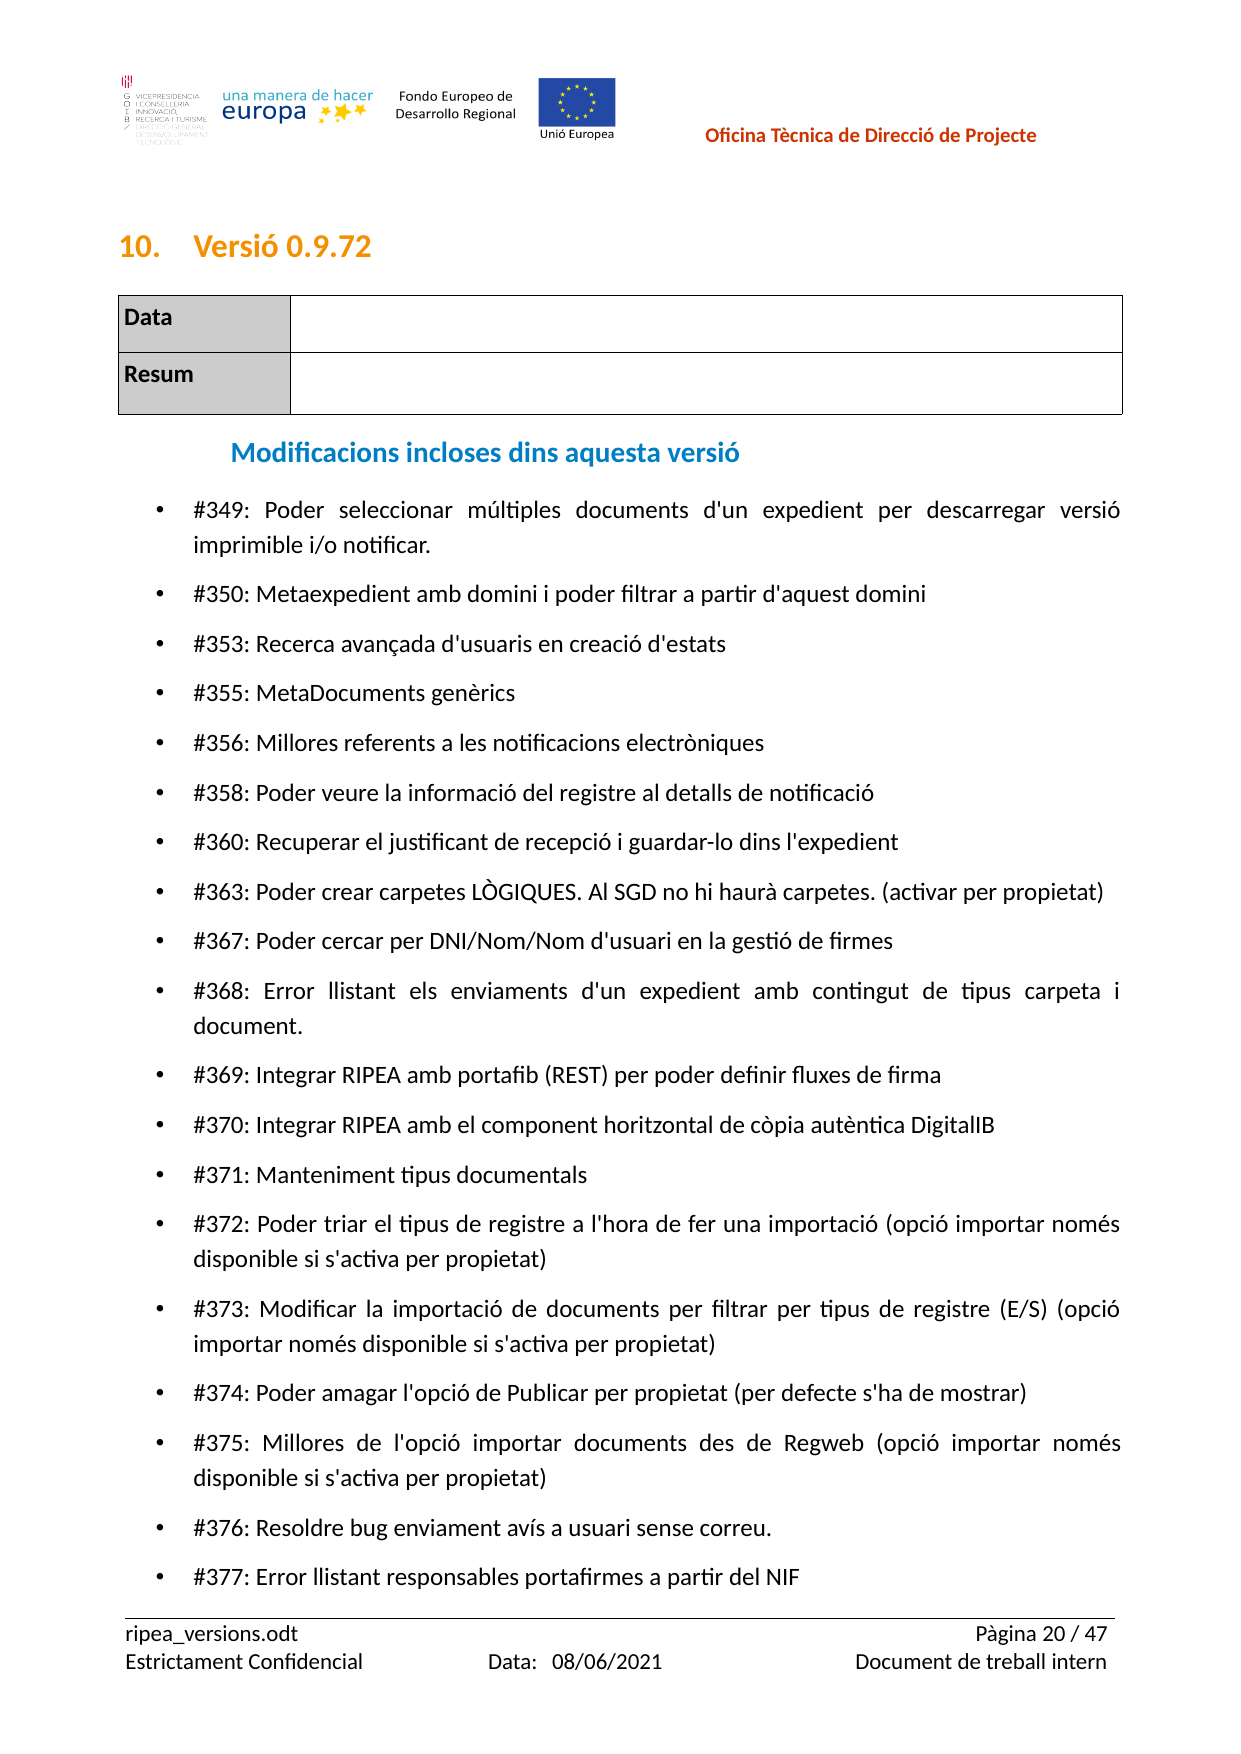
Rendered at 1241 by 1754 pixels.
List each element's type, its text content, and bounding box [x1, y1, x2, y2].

list #376: Resoldre bug enviament avís a usuari sense correu. [156, 1512, 1122, 1542]
list #349: Poder seleccionar múltiples documents d'un expedient per descarregar versió imprimible i/o notificar. [156, 494, 1122, 559]
list #371: Manteniment tipus documentals [156, 1159, 1122, 1189]
list #358: Poder veure la informació del registre al detalls de notificació [156, 777, 1122, 807]
list #374: Poder amagar l'opció de Publicar per propietat (per defecte s'ha de mostrar) [156, 1377, 1122, 1408]
list #356: Millores referents a les notificacions electròniques [156, 727, 1122, 758]
list #373: Modificar la importació de documents per filtrar per tipus de registre (E/S) (opció importar només disponible si s'activa per propietat) [156, 1293, 1122, 1358]
table_cell Resum [119, 353, 290, 414]
list #370: Integrar RIPEA amb el component horitzontal de còpia autèntica DigitalIB [156, 1109, 1122, 1140]
list #360: Recuperar el justificant de recepció i guardar-lo dins l'expedient [156, 826, 1122, 857]
subtitle Modificacions incloses dins aquesta versió [153, 434, 1122, 470]
list #350: Metaexpedient amb domini i poder filtrar a partir d'aquest domini [156, 578, 1122, 609]
list #369: Integrar RIPEA amb portafib (REST) per poder definir fluxes de firma [156, 1059, 1122, 1090]
table_header Data [119, 296, 290, 352]
list #367: Poder cercar per DNI/Nom/Nom d'usuari en la gestió de firmes [156, 925, 1122, 956]
list #375: Millores de l'opció importar documents des de Regweb (opció importar només disponible si s'activa per propietat) [156, 1427, 1122, 1493]
picture [118, 73, 213, 147]
picture [219, 73, 621, 147]
list #353: Recerca avançada d'usuaris en creació d'estats [156, 628, 1122, 658]
list #377: Error llistant responsables portafirmes a partir del NIF [156, 1561, 1122, 1592]
list #372: Poder triar el tipus de registre a l'hora de fer una importació (opció importar només disponible si s'activa per propietat) [156, 1208, 1122, 1274]
list #363: Poder crear carpetes LÒGIQUES. Al SGD no hi haurà carpetes. (activar per propietat) [156, 876, 1122, 906]
list #355: MetaDocuments genèrics [156, 677, 1122, 708]
table_cell [291, 353, 1122, 414]
list #368: Error llistant els enviaments d'un expedient amb contingut de tipus carpeta i document. [156, 975, 1122, 1041]
table_header [291, 296, 1122, 352]
subtitle Versió 0.9.72 [118, 225, 1122, 266]
